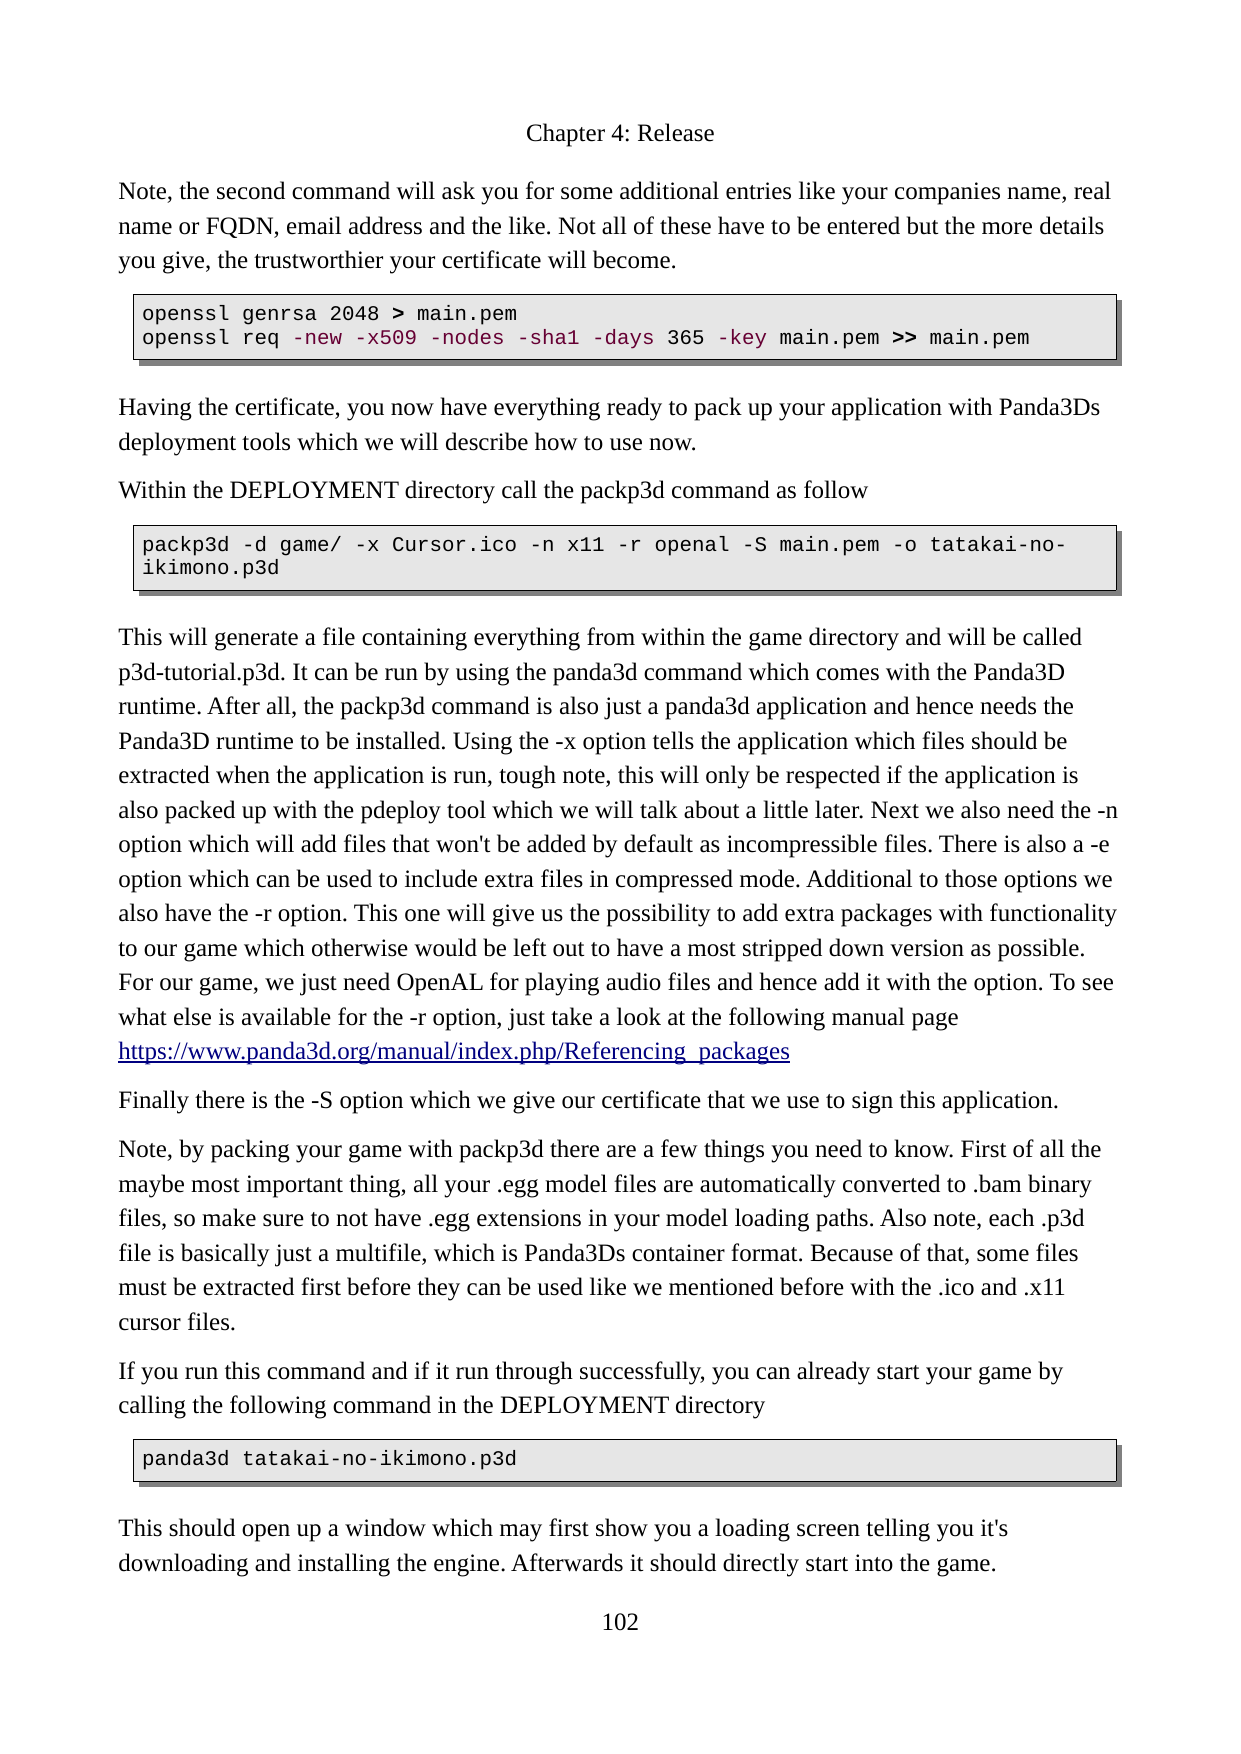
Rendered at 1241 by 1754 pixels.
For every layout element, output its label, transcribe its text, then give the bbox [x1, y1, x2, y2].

text packp3d -d game/ -x Cursor.ico -n x11 -r openal -S main.pem -o tatakai-no-ikimono.p3d [134, 526, 1116, 590]
text Having the certificate, you now have everything ready to pack up your application with Panda3Ds deployment tools which we will describe how to use now. [118, 392, 1122, 455]
text panda3d tatakai-no-ikimono.p3d [134, 1440, 1116, 1481]
text Finally there is the -S option which we give our certificate that we use to sign this application. [118, 1085, 1122, 1114]
text Within the DEPLOYMENT directory call the packp3d command as follow [118, 476, 1122, 504]
text openssl genrsa 2048 > main.pem [134, 295, 1116, 318]
text Note, by packing your game with packp3d there are a few things you need to know. First of all the maybe most important thing, all your .egg model files are automatically converted to .bam binary files, so make sure to not have .egg extensions in your model loading paths. Also note, each .p3d file is basically just a multifile, which is Panda3Ds container format. Because of that, some files must be extracted first before they can be used like we mentioned before with the .ico and .x11 cursor files. [118, 1134, 1122, 1335]
text If you run this command and if it run through successfully, you can already start your game by calling the following command in the DEPLOYMENT directory [118, 1356, 1122, 1419]
text This should open up a window which may first show you a loading screen telling you it's downloading and installing the engine. Afterwards it should directly start into the game. [118, 1513, 1122, 1577]
text Note, the second command will ask you for some additional entries like your companies name, real name or FQDN, email address and the like. Not all of these have to be entered but the more details you give, the trustworthier your certificate will become. [118, 176, 1122, 274]
text This will generate a file containing everything from within the game directory and will be called p3d-tutorial.p3d. It can be run by using the panda3d command which comes with the Panda3D runtime. After all, the packp3d command is also just a panda3d application and hence needs the Panda3D runtime to be installed. Using the -x option tells the application which files should be extracted when the application is run, tough note, this will only be respected if the application is also packed up with the pdeploy tool which we will talk about a little later. Next we also need the -n option which will add files that won't be added by default as incompressible files. There is also a -e option which can be used to include extra files in compressed mode. Additional to those options we also have the -r option. This one will give us the possibility to add extra packages with functionality to our game which otherwise would be left out to have a most stripped down version as possible. For our game, we just need OpenAL for playing audio files and hence add it with the option. To see what else is available for the -r option, just take a look at the following manual page https://www.panda3d.org/manual/index.php/Referencing_packages [118, 622, 1122, 1065]
text openssl req -new -x509 -nodes -sha1 -days 365 -key main.pem >> main.pem [134, 318, 1116, 359]
